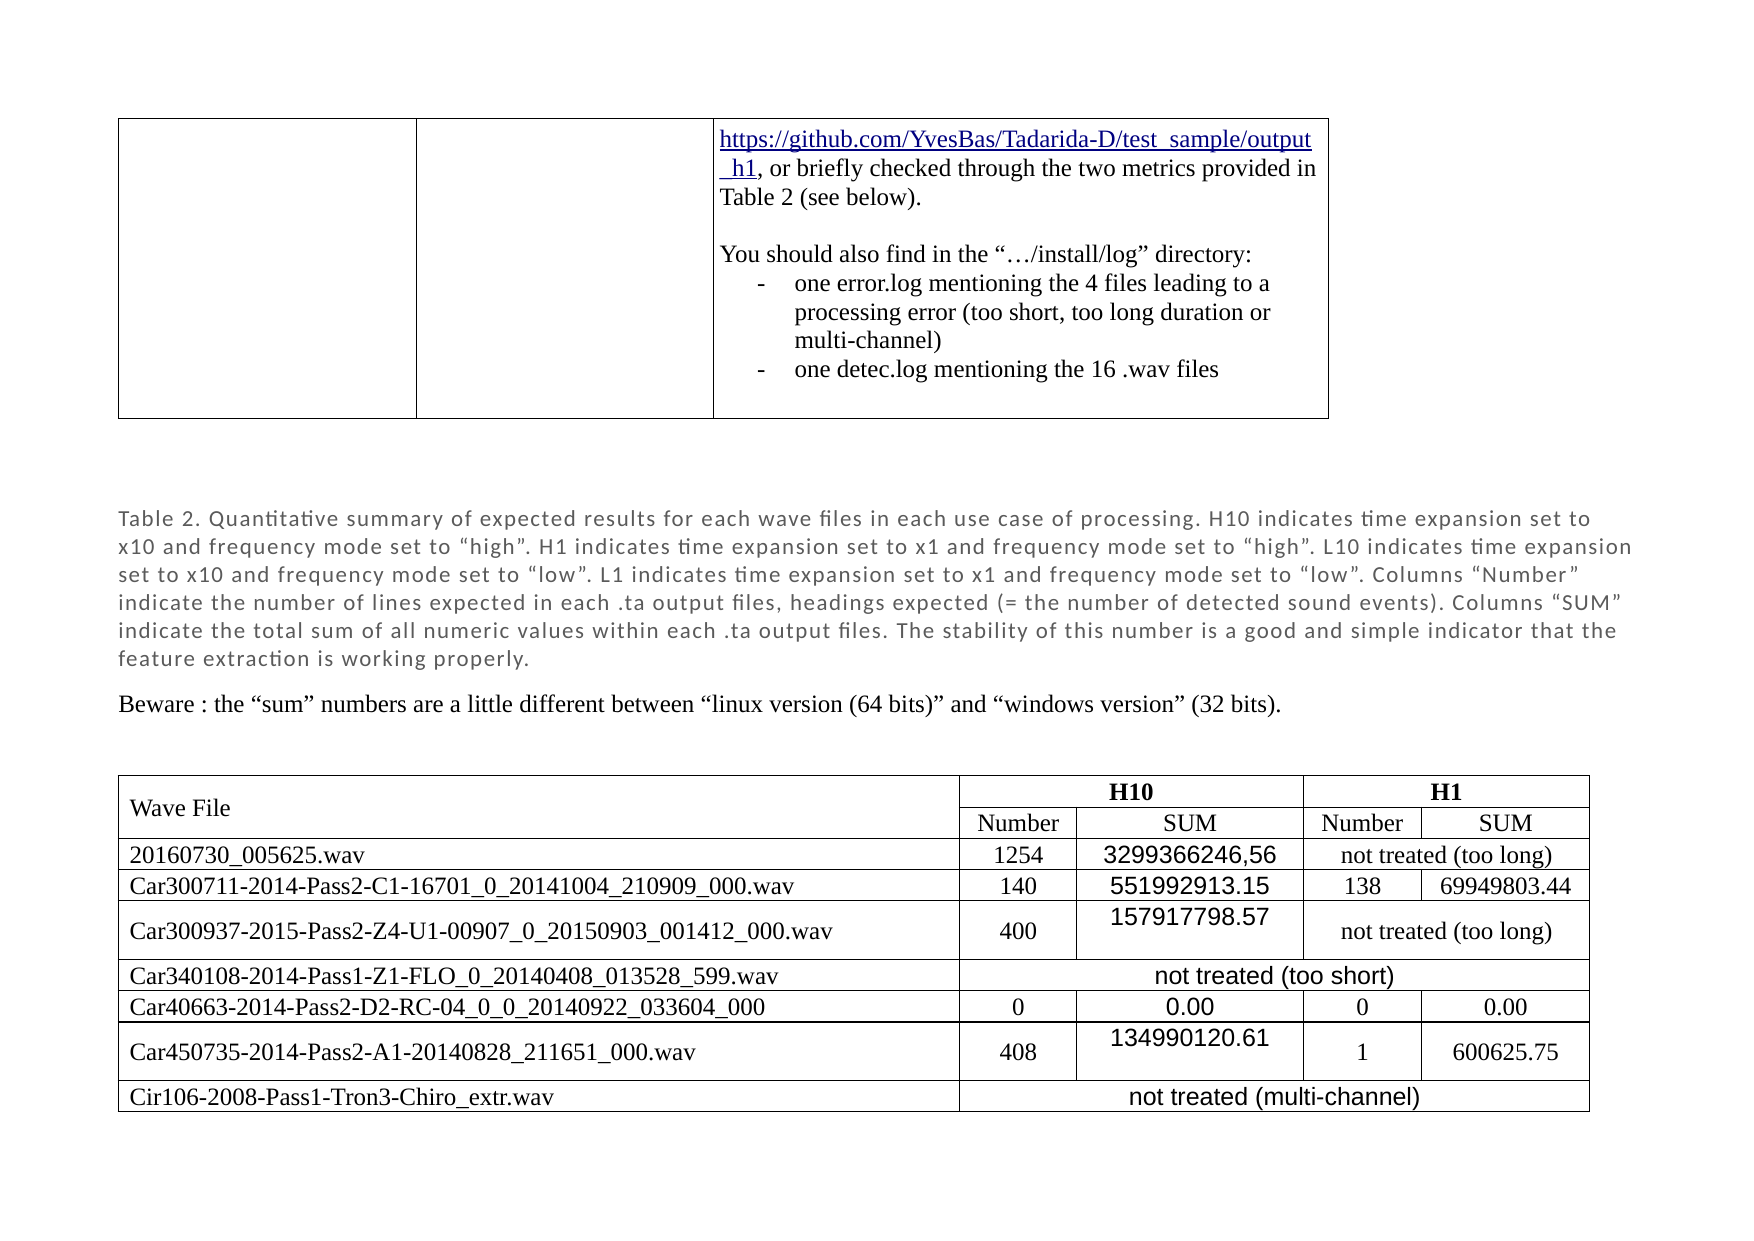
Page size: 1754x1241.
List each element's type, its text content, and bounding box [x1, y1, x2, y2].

table_cell Car300711-2014-Pass2-C1-16701_0_20141004_210909_000.wav [119, 870, 959, 900]
table_header H10 [960, 776, 1303, 807]
table_cell 600625.75 [1422, 1023, 1589, 1080]
table_cell not treated (too short) [960, 960, 1589, 990]
table_header H1 [1304, 776, 1589, 807]
table_cell Car340108-2014-Pass1-Z1-FLO_0_20140408_013528_599.wav [119, 960, 959, 990]
table_cell Car40663-2014-Pass2-D2-RC-04_0_0_20140922_033604_000 [119, 991, 959, 1021]
table_cell not treated (too long) [1304, 901, 1589, 959]
table_cell Cir106-2008-Pass1-Tron3-Chiro_extr.wav [119, 1081, 959, 1111]
table_cell 551992913.15 [1077, 870, 1303, 900]
table_cell Car300937-2015-Pass2-Z4-U1-00907_0_20150903_001412_000.wav [119, 901, 959, 959]
table_cell 3299366246,56 [1077, 839, 1303, 869]
table_cell Number [1304, 808, 1421, 838]
table_cell 1254 [960, 839, 1076, 869]
table_cell SUM [1422, 808, 1589, 838]
table_cell not treated (too long) [1304, 839, 1589, 869]
table_cell 0.00 [1422, 991, 1589, 1021]
table_cell 20160730_005625.wav [119, 839, 959, 869]
table_cell 408 [960, 1023, 1076, 1080]
table_cell 400 [960, 901, 1076, 959]
table_cell 0.00 [1077, 991, 1303, 1021]
table_cell 0 [1304, 991, 1421, 1021]
table_cell https://github.com/YvesBas/Tadarida-D/test_sample/output_h1, or briefly checked through the two metrics provided in Table 2 (see below). You should also find in the “…/install/log” directory: one error.log mentioning the 4 files leading to a processing error (too short, too long duration or multi-channel) one detec.log mentioning the 16 .wav files [714, 119, 1328, 418]
table_cell Car450735-2014-Pass2-A1-20140828_211651_000.wav [119, 1023, 959, 1080]
table_cell not treated (multi-channel) [960, 1081, 1589, 1111]
table_cell 1 [1304, 1023, 1421, 1080]
table_cell 140 [960, 870, 1076, 900]
text Table 2. Quantitative summary of expected results for each wave files in each use case of processing. H10 indicates time expansion set to x10 and frequency mode set to “high”. H1 indicates time expansion set to x1 and frequency mode set to “high”. L10 indicates time expansion set to x10 and frequency mode set to “low”. L1 indicates time expansion set to x1 and frequency mode set to “low”. Columns “Number” indicate the number of lines expected in each .ta output files, headings expected (= the number of detected sound events). Columns “SUM” indicate the total sum of all numeric values within each .ta output files. The stability of this number is a good and simple indicator that the feature extraction is working properly. [118, 504, 1636, 672]
table_cell 157917798.57 [1077, 901, 1303, 959]
table_cell [119, 119, 416, 418]
table_cell 69949803.44 [1422, 870, 1589, 900]
table_cell Number [960, 808, 1076, 838]
table_cell 134990120.61 [1077, 1023, 1303, 1080]
table_cell [417, 119, 713, 418]
table_cell SUM [1077, 808, 1303, 838]
table_cell 138 [1304, 870, 1421, 900]
table_cell 0 [960, 991, 1076, 1021]
text Beware : the “sum” numbers are a little different between “linux version (64 bits)” and “windows version” (32 bits). [118, 689, 1636, 718]
table_header Wave File [119, 776, 959, 838]
